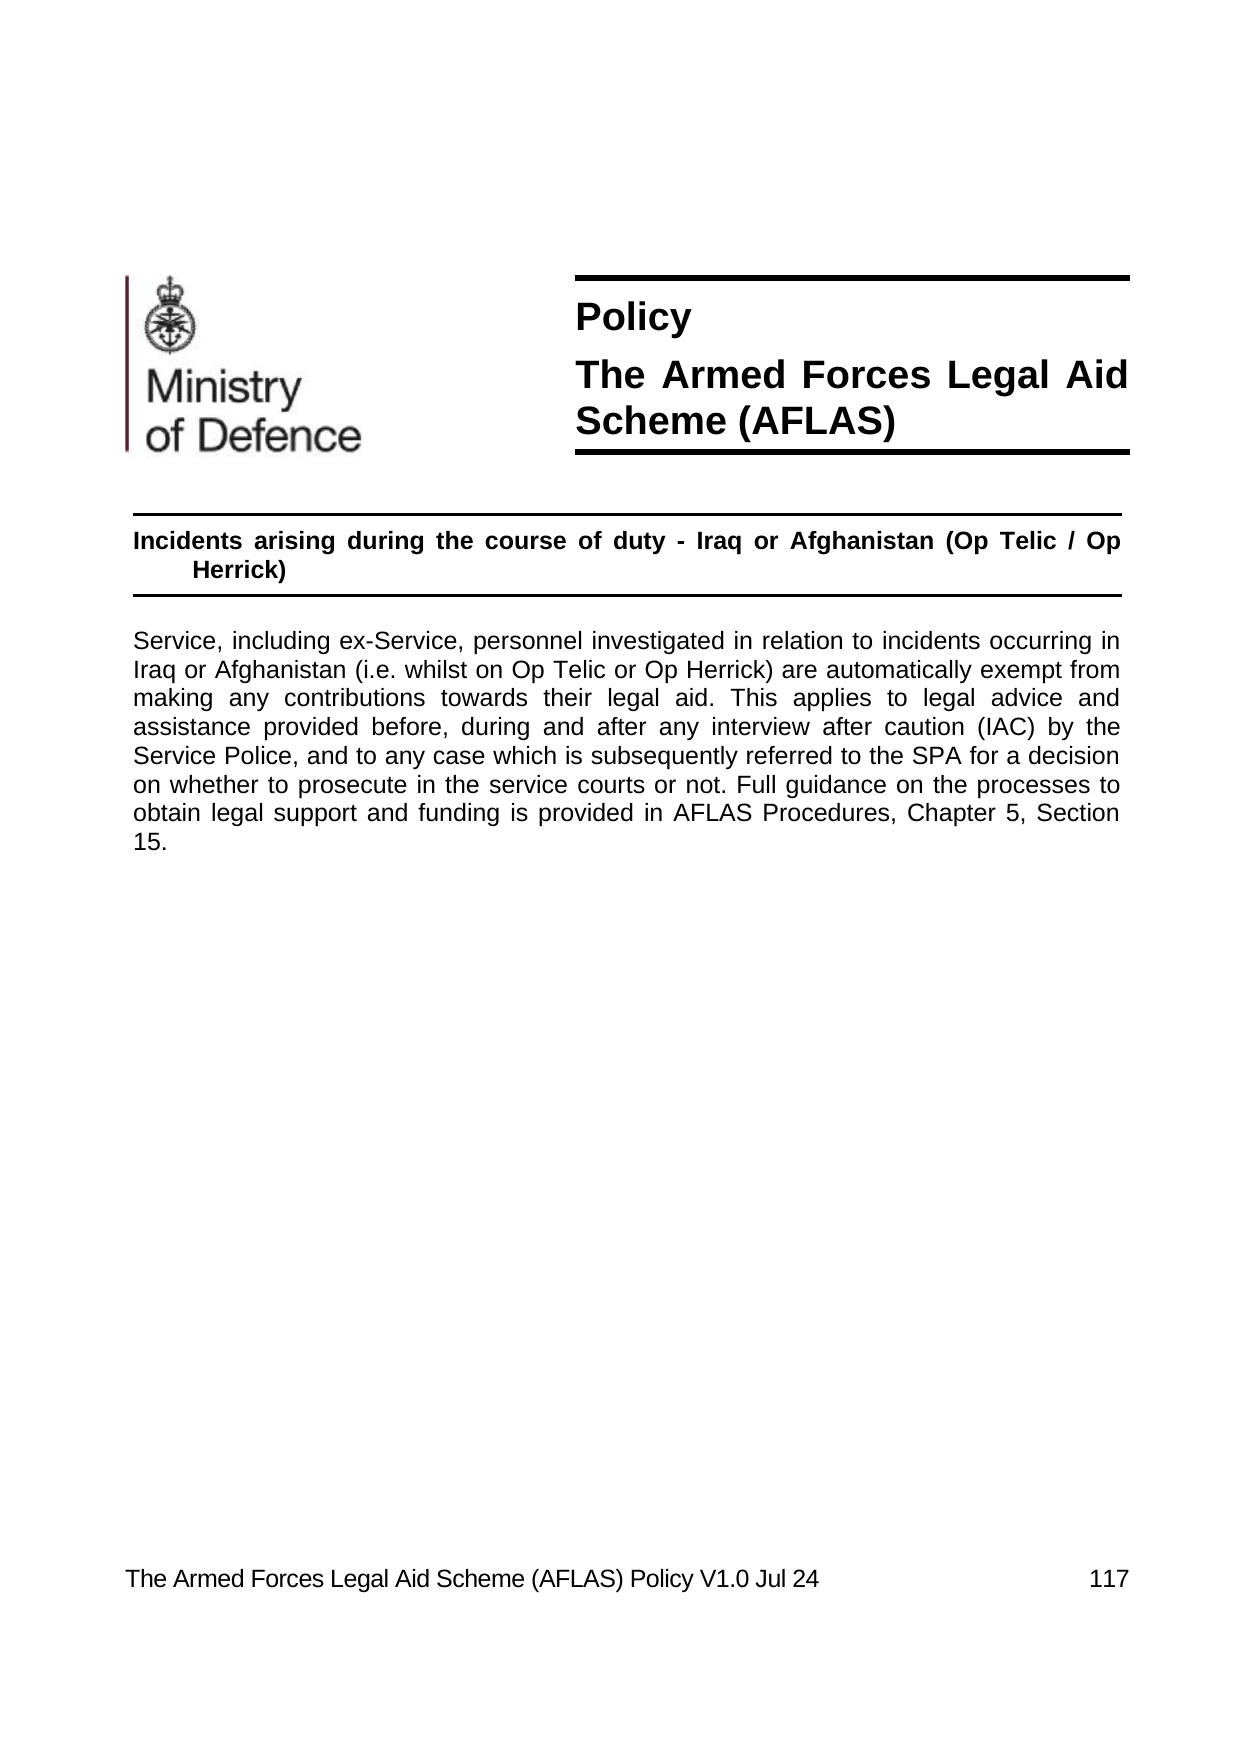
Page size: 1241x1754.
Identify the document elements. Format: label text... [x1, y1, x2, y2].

text Service, including ex-Service, personnel investigated in relation to incidents occurring in Iraq or Afghanistan (i.e. whilst on Op Telic or Op Herrick) are automatically exempt from making any contributions towards their legal aid. This applies to legal advice and assistance provided before, during and after any interview after caution (IAC) by the Service Police, and to any case which is subsequently referred to the SPA for a decision on whether to prosecute in the service courts or not. Full guidance on the processes to obtain legal support and funding is provided in AFLAS Procedures, Chapter 5, Section 15. [133, 626, 1122, 856]
subtitle Incidents arising during the course of duty - Iraq or Afghanistan (Op Telic / Op Herrick) [133, 516, 1122, 594]
